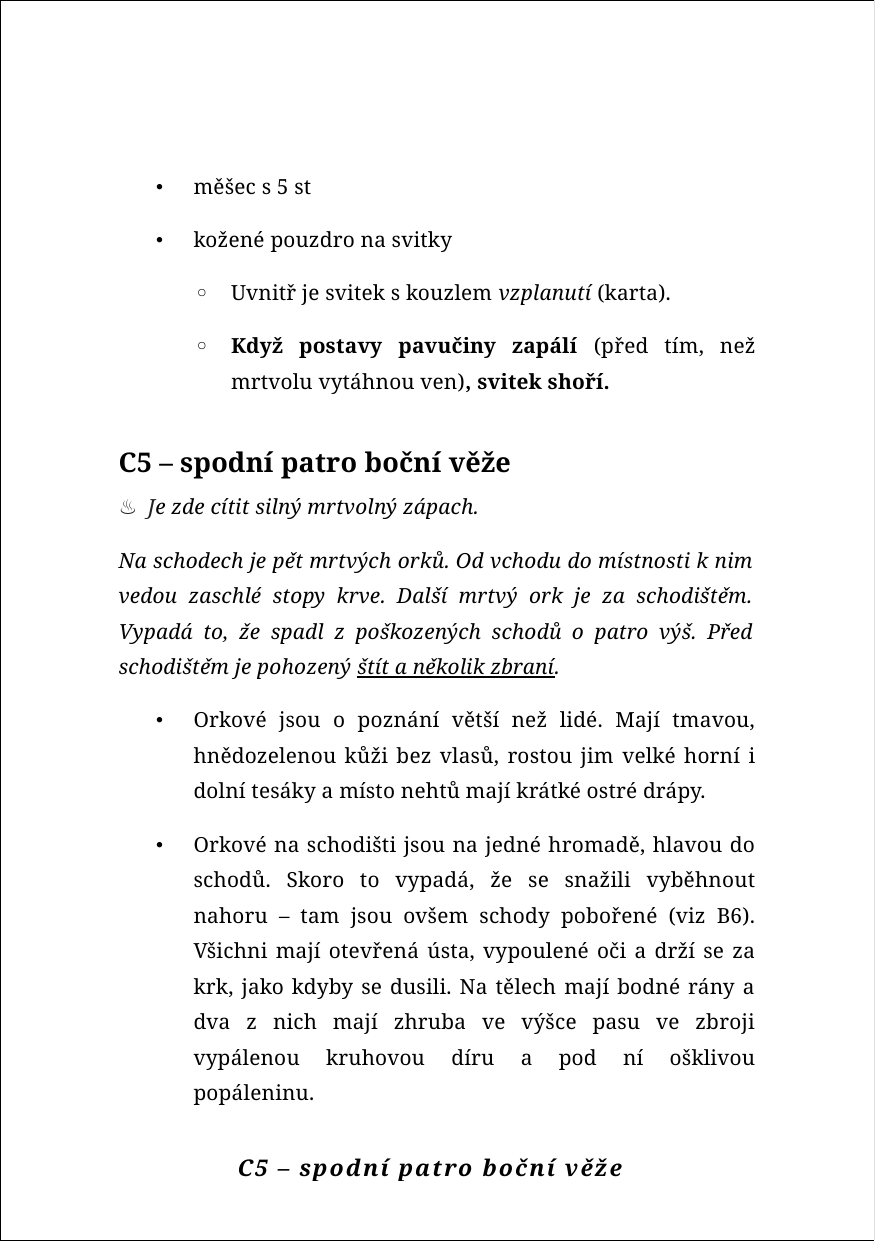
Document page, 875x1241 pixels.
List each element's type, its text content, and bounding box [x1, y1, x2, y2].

subtitle C5 – spodní patro boční věže [118, 444, 756, 481]
list kožené pouzdro na svitky [156, 225, 756, 253]
text ♨ Je zde cítit silný mrtvolný zápach. [118, 492, 756, 521]
list Orkové jsou o poznání větší než lidé. Mají tmavou, hnědozelenou kůži bez vlasů, rostou jim velké horní i dolní tesáky a místo nehtů mají krátké ostré drápy. [156, 706, 756, 805]
list Orkové na schodišti jsou na jedné hromadě, hlavou do schodů. Skoro to vypadá, že se snažili vyběhnout nahoru – tam jsou ovšem schody pobořené (viz B6). Všichni mají otevřená ústa, vypoulené oči a drží se za krk, jako kdyby se dusili. Na tělech mají bodné rány a dva z nich mají zhruba ve výšce pasu ve zbroji vypálenou kruhovou díru a pod ní ošklivou popáleninu. [156, 830, 756, 1107]
list měšec s 5 st [156, 172, 756, 200]
list Když postavy pavučiny zapálí (před tím, než mrtvolu vytáhnou ven), svitek shoří. [193, 331, 756, 395]
text Na schodech je pět mrtvých orků. Od vchodu do místnosti k nim vedou zaschlé stopy krve. Další mrtvý ork je za schodištěm. Vypadá to, že spadl z poškozených schodů o patro výš. Před schodištěm je pohozený štít a několik zbraní. [118, 546, 756, 681]
list Uvnitř je svitek s kouzlem vzplanutí (karta). [193, 278, 756, 307]
